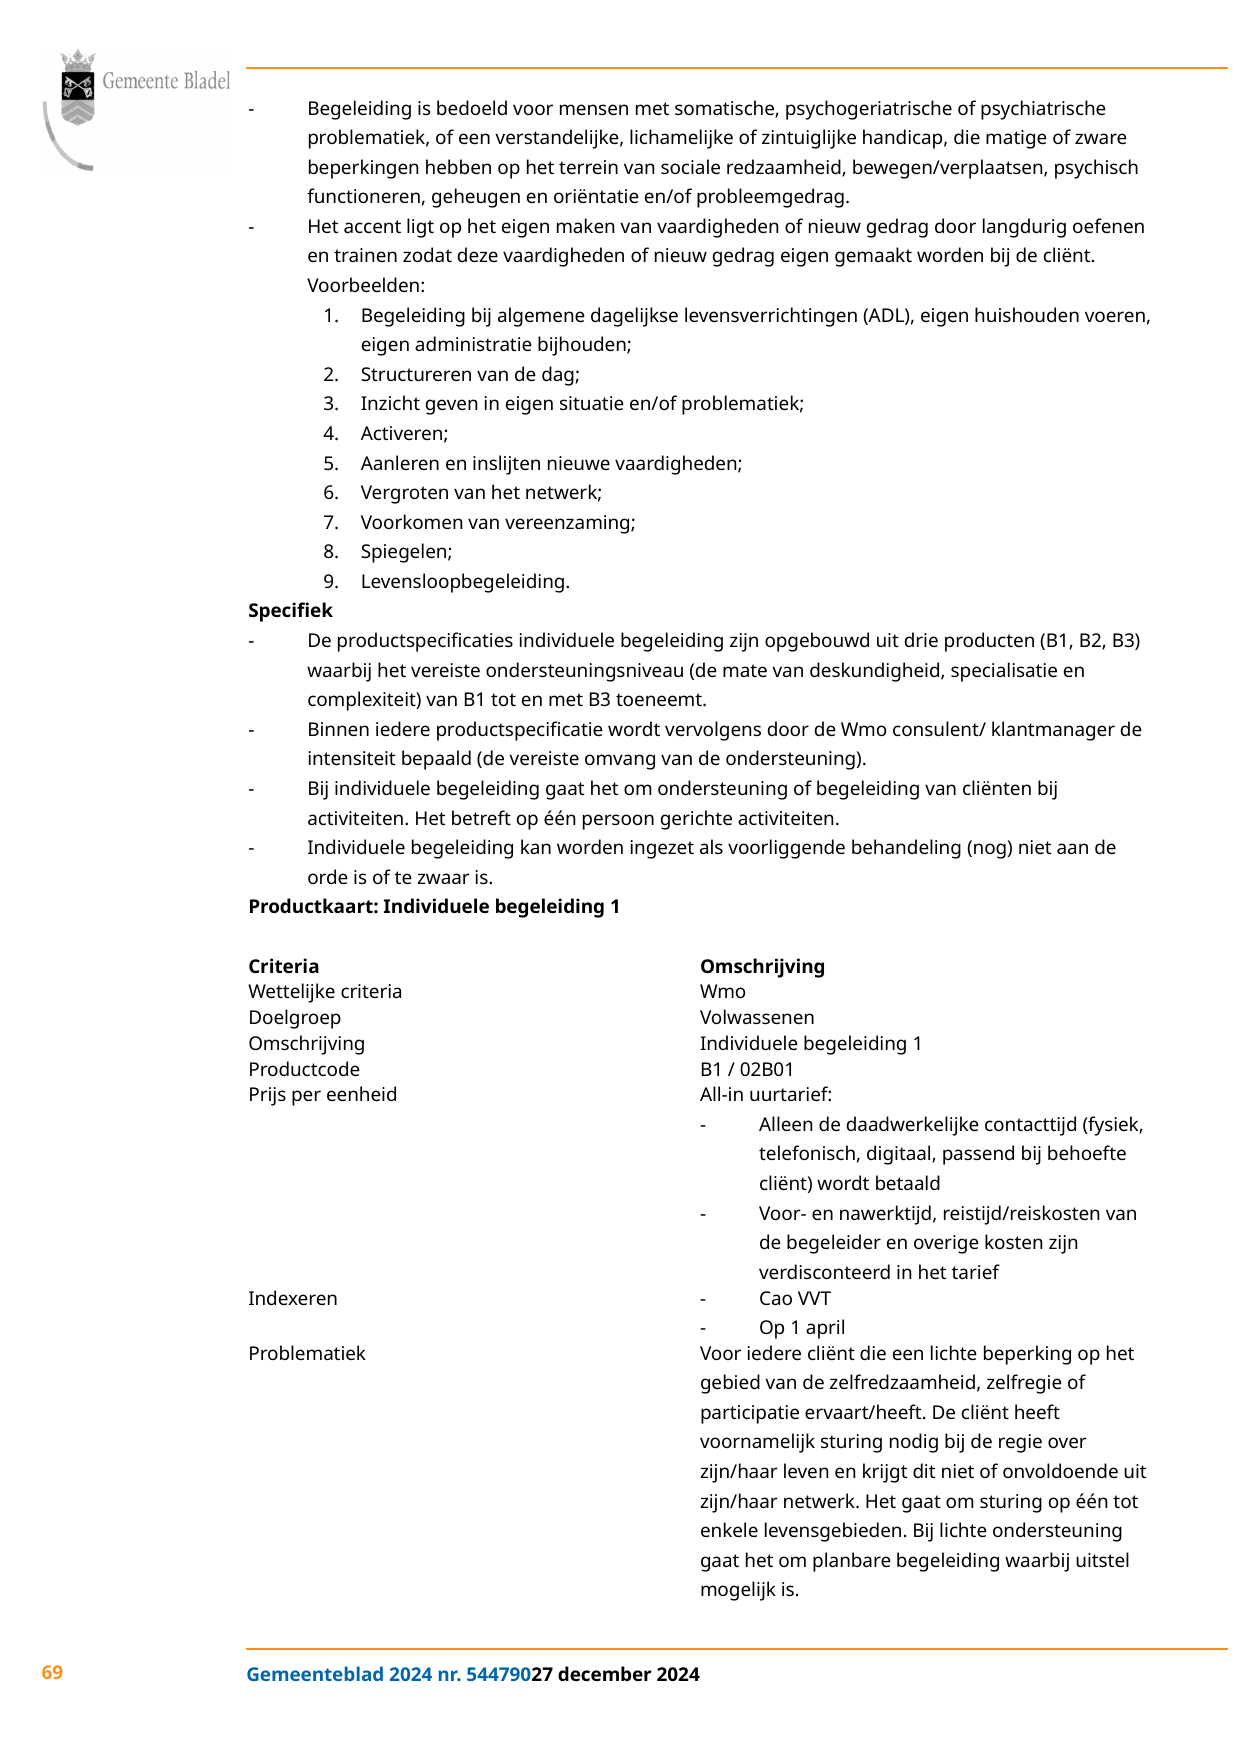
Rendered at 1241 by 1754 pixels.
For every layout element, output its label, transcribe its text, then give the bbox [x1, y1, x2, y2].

list Activeren; [323, 420, 1152, 446]
table_cell Voor iedere cliënt die een lichte beperking op het gebied van de zelfredzaamheid, zelfregie of participatie ervaart/heeft. De cliënt heeft voornamelijk sturing nodig bij de regie over zijn/haar leven en krijgt dit niet of onvoldoende uit zijn/haar netwerk. Het gaat om sturing op één tot enkele levensgebieden. Bij lichte ondersteuning gaat het om planbare begeleiding waarbij uitstel mogelijk is. [700, 1340, 1152, 1602]
table_cell Volwassenen [700, 1004, 1152, 1030]
table_cell All-in uurtarief: Alleen de daadwerkelijke contacttijd (fysiek, telefonisch, digitaal, passend bij behoefte cliënt) wordt betaald Voor- en nawerktijd, reistijd/reiskosten van de begeleider en overige kosten zijn verdisconteerd in het tarief [700, 1081, 1152, 1285]
list Begeleiding bij algemene dagelijkse levensverrichtingen (ADL), eigen huishouden voeren, eigen administratie bijhouden; [323, 302, 1152, 357]
list Spiegelen; [323, 538, 1152, 564]
table_cell Doelgroep [248, 1004, 700, 1030]
list Individuele begeleiding kan worden ingezet als voorliggende behandeling (nog) niet aan de orde is of te zwaar is. [248, 834, 1152, 890]
table_cell Productcode [248, 1056, 700, 1081]
list Bij individuele begeleiding gaat het om ondersteuning of begeleiding van cliënten bij activiteiten. Het betreft op één persoon gerichte activiteiten. [248, 775, 1152, 831]
list Het accent ligt op het eigen maken van vaardigheden of nieuw gedrag door langdurig oefenen en trainen zodat deze vaardigheden of nieuw gedrag eigen gemaakt worden bij de cliënt. Voorbeelden: [248, 213, 1152, 298]
list Voorkomen van vereenzaming; [323, 509, 1152, 535]
table_cell Wettelijke criteria [248, 979, 700, 1004]
text Productkaart: Individuele begeleiding 1 [248, 893, 1152, 919]
picture [41, 47, 231, 172]
table_header Criteria [248, 953, 700, 978]
table_cell Cao VVT Op 1 april [700, 1285, 1152, 1340]
text Specifiek [248, 598, 1152, 623]
table_cell Problematiek [248, 1340, 700, 1602]
list Levensloopbegeleiding. [323, 568, 1152, 594]
list Begeleiding is bedoeld voor mensen met somatische, psychogeriatrische of psychiatrische problematiek, of een verstandelijke, lichamelijke of zintuiglijke handicap, die matige of zware beperkingen hebben op het terrein van sociale redzaamheid, bewegen/verplaatsen, psychisch functioneren, geheugen en oriëntatie en/of probleemgedrag. [248, 95, 1152, 209]
table_cell Individuele begeleiding 1 [700, 1030, 1152, 1056]
table_cell Omschrijving [248, 1030, 700, 1056]
list Inzicht geven in eigen situatie en/of problematiek; [323, 391, 1152, 416]
list Structureren van de dag; [323, 361, 1152, 387]
table_cell Indexeren [248, 1285, 700, 1340]
list Aanleren en inslijten nieuwe vaardigheden; [323, 450, 1152, 476]
list Binnen iedere productspecificatie wordt vervolgens door de Wmo consulent/ klantmanager de intensiteit bepaald (de vereiste omvang van de ondersteuning). [248, 716, 1152, 771]
table_cell Prijs per eenheid [248, 1081, 700, 1285]
table_cell Wmo [700, 979, 1152, 1004]
table_header Omschrijving [700, 953, 1152, 978]
list De productspecificaties individuele begeleiding zijn opgebouwd uit drie producten (B1, B2, B3) waarbij het vereiste ondersteuningsniveau (de mate van deskundigheid, specialisatie en complexiteit) van B1 tot en met B3 toeneemt. [248, 627, 1152, 712]
table_cell B1 / 02B01 [700, 1056, 1152, 1081]
list Vergroten van het netwerk; [323, 479, 1152, 505]
